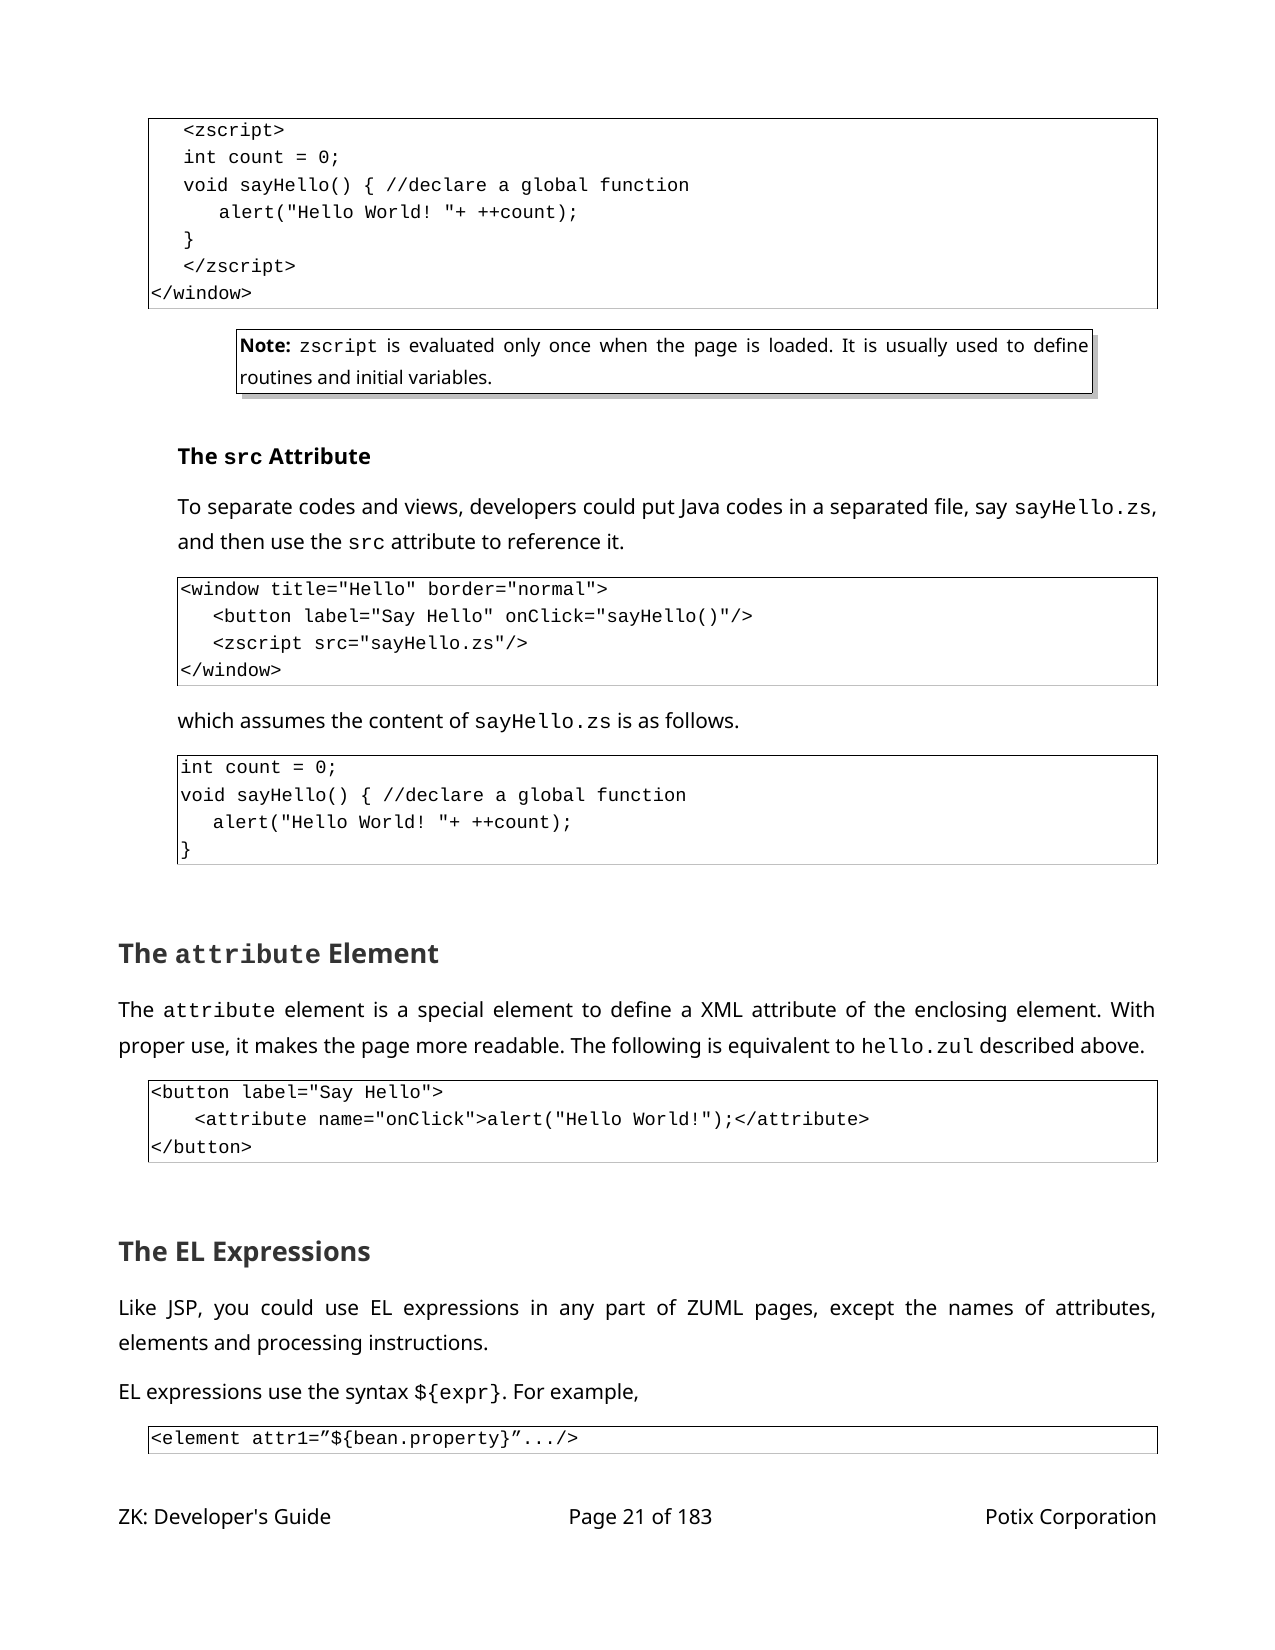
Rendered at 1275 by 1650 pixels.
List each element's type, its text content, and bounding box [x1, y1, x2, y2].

subtitle The src Attribute [177, 441, 1157, 471]
subtitle The EL Expressions [118, 1233, 1157, 1269]
text <zscript src="sayHello.zs"/> [178, 631, 1157, 655]
text int count = 0; [178, 756, 1157, 779]
text </button> [149, 1134, 1157, 1162]
text int count = 0; [149, 145, 1157, 169]
text <button label="Say Hello" onClick="sayHello()"/> [178, 604, 1157, 628]
text <element attr1=”${bean.property}”.../> [149, 1427, 1157, 1453]
text </zscript> [149, 254, 1157, 278]
text alert("Hello World! "+ ++count); [178, 810, 1157, 834]
text <button label="Say Hello"> [149, 1081, 1157, 1104]
text EL expressions use the syntax ${expr}. For example, [118, 1377, 1157, 1406]
text } [178, 837, 1157, 864]
text <window title="Hello" border="normal"> [178, 578, 1157, 601]
text Like JSP, you could use EL expressions in any part of ZUML pages, except the names of attributes, elements and processing instructions. [118, 1293, 1157, 1356]
text The attribute element is a special element to define a XML attribute of the enclosing element. With proper use, it makes the page more readable. The following is equivalent to hello.zul described above. [118, 995, 1157, 1059]
text <zscript> [149, 119, 1157, 142]
text void sayHello() { //declare a global function [149, 172, 1157, 197]
text </window> [178, 658, 1157, 685]
text To separate codes and views, developers could put Java codes in a separated file, say sayHello.zs, and then use the src attribute to reference it. [177, 492, 1157, 556]
text which assumes the content of sayHello.zs is as follows. [177, 706, 1157, 735]
text } [149, 227, 1157, 251]
text alert("Hello World! "+ ++count); [149, 200, 1157, 224]
text <attribute name="onClick">alert("Hello World!");</attribute> [149, 1107, 1157, 1132]
text void sayHello() { //declare a global function [178, 782, 1157, 807]
subtitle The attribute Element [118, 935, 1157, 972]
text Note: zscript is evaluated only once when the page is loaded. It is usually used to define routines and initial variables. [237, 330, 1092, 393]
text </window> [149, 281, 1157, 308]
